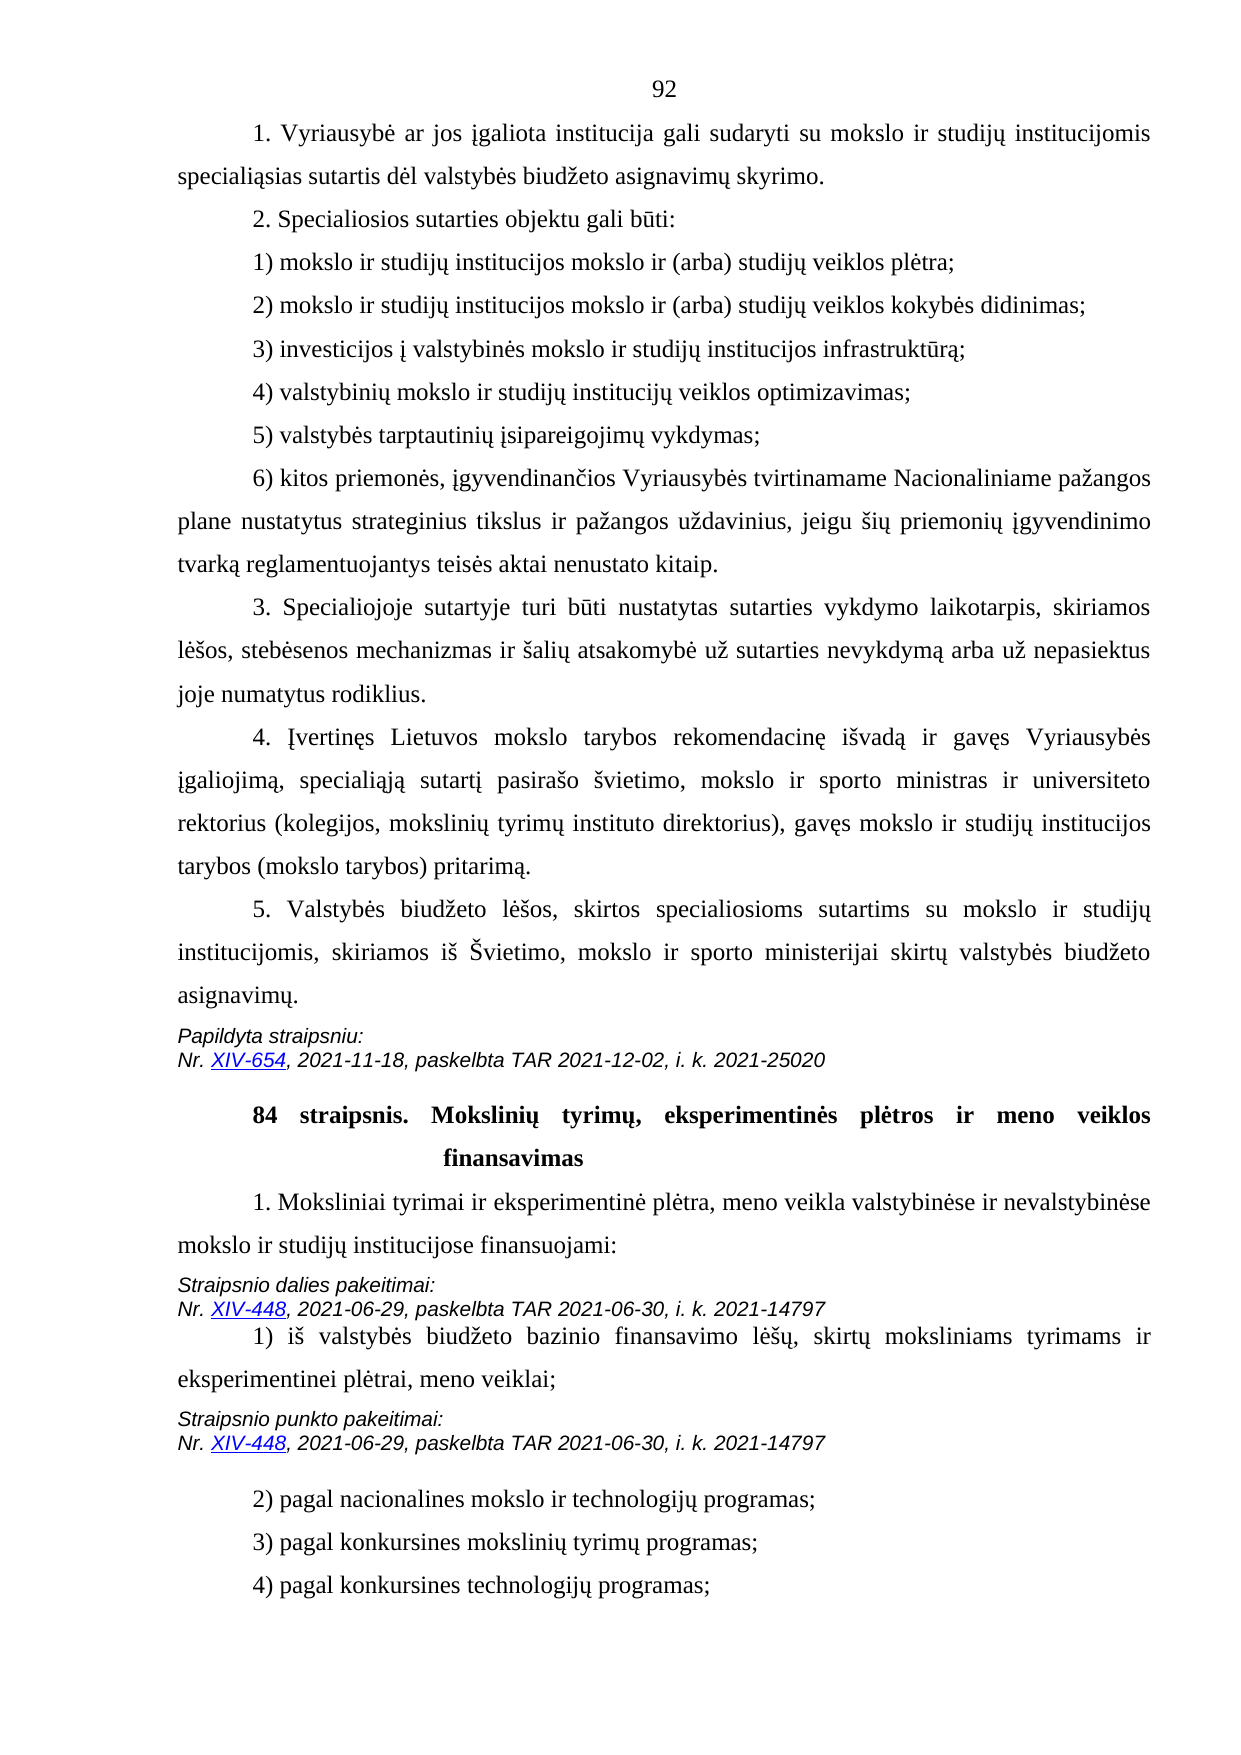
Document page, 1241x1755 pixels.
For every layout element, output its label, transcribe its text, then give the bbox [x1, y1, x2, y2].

text 5. Valstybės biudžeto lėšos, skirtos specialiosioms sutartims su mokslo ir studijų institucijomis, skiriamos iš Švietimo, mokslo ir sporto ministerijai skirtų valstybės biudžeto asignavimų. [177, 894, 1152, 1009]
text 84 straipsnis. Mokslinių tyrimų, eksperimentinės plėtros ir meno veiklos finansavimas [252, 1100, 1152, 1172]
text 4) pagal konkursines technologijų programas; [177, 1570, 1152, 1599]
text Papildyta straipsniu: [177, 1024, 1152, 1048]
text Nr. XIV-448, 2021-06-29, paskelbta TAR 2021-06-30, i. k. 2021-14797 [177, 1297, 1152, 1321]
text 1) iš valstybės biudžeto bazinio finansavimo lėšų, skirtų moksliniams tyrimams ir eksperimentinei plėtrai, meno veiklai; [177, 1321, 1152, 1393]
text 6) kitos priemonės, įgyvendinančios Vyriausybės tvirtinamame Nacionaliniame pažangos plane nustatytus strateginius tikslus ir pažangos uždavinius, jeigu šių priemonių įgyvendinimo tvarką reglamentuojantys teisės aktai nenustato kitaip. [177, 463, 1152, 578]
text Straipsnio punkto pakeitimai: [177, 1407, 1152, 1431]
text 4. Įvertinęs Lietuvos mokslo tarybos rekomendacinę išvadą ir gavęs Vyriausybės įgaliojimą, specialiąją sutartį pasirašo švietimo, mokslo ir sporto ministras ir universiteto rektorius (kolegijos, mokslinių tyrimų instituto direktorius), gavęs mokslo ir studijų institucijos tarybos (mokslo tarybos) pritarimą. [177, 722, 1152, 880]
text Straipsnio dalies pakeitimai: [177, 1273, 1152, 1297]
text 2. Specialiosios sutarties objektu gali būti: [177, 204, 1152, 233]
text 4) valstybinių mokslo ir studijų institucijų veiklos optimizavimas; [177, 377, 1152, 406]
text 2) pagal nacionalines mokslo ir technologijų programas; [177, 1484, 1152, 1512]
text Nr. XIV-654, 2021-11-18, paskelbta TAR 2021-12-02, i. k. 2021-25020 [177, 1048, 1152, 1072]
text 1. Vyriausybė ar jos įgaliota institucija gali sudaryti su mokslo ir studijų institucijomis specialiąsias sutartis dėl valstybės biudžeto asignavimų skyrimo. [177, 118, 1152, 190]
text Nr. XIV-448, 2021-06-29, paskelbta TAR 2021-06-30, i. k. 2021-14797 [177, 1431, 1152, 1455]
text 3. Specialiojoje sutartyje turi būti nustatytas sutarties vykdymo laikotarpis, skiriamos lėšos, stebėsenos mechanizmas ir šalių atsakomybė už sutarties nevykdymą arba už nepasiektus joje numatytus rodiklius. [177, 592, 1152, 707]
text 1) mokslo ir studijų institucijos mokslo ir (arba) studijų veiklos plėtra; [177, 247, 1152, 276]
text 3) pagal konkursines mokslinių tyrimų programas; [177, 1527, 1152, 1556]
text 2) mokslo ir studijų institucijos mokslo ir (arba) studijų veiklos kokybės didinimas; [177, 291, 1152, 319]
text 5) valstybės tarptautinių įsipareigojimų vykdymas; [177, 420, 1152, 449]
text 3) investicijos į valstybinės mokslo ir studijų institucijos infrastruktūrą; [177, 334, 1152, 362]
text 1. Moksliniai tyrimai ir eksperimentinė plėtra, meno veikla valstybinėse ir nevalstybinėse mokslo ir studijų institucijose finansuojami: [177, 1187, 1152, 1258]
